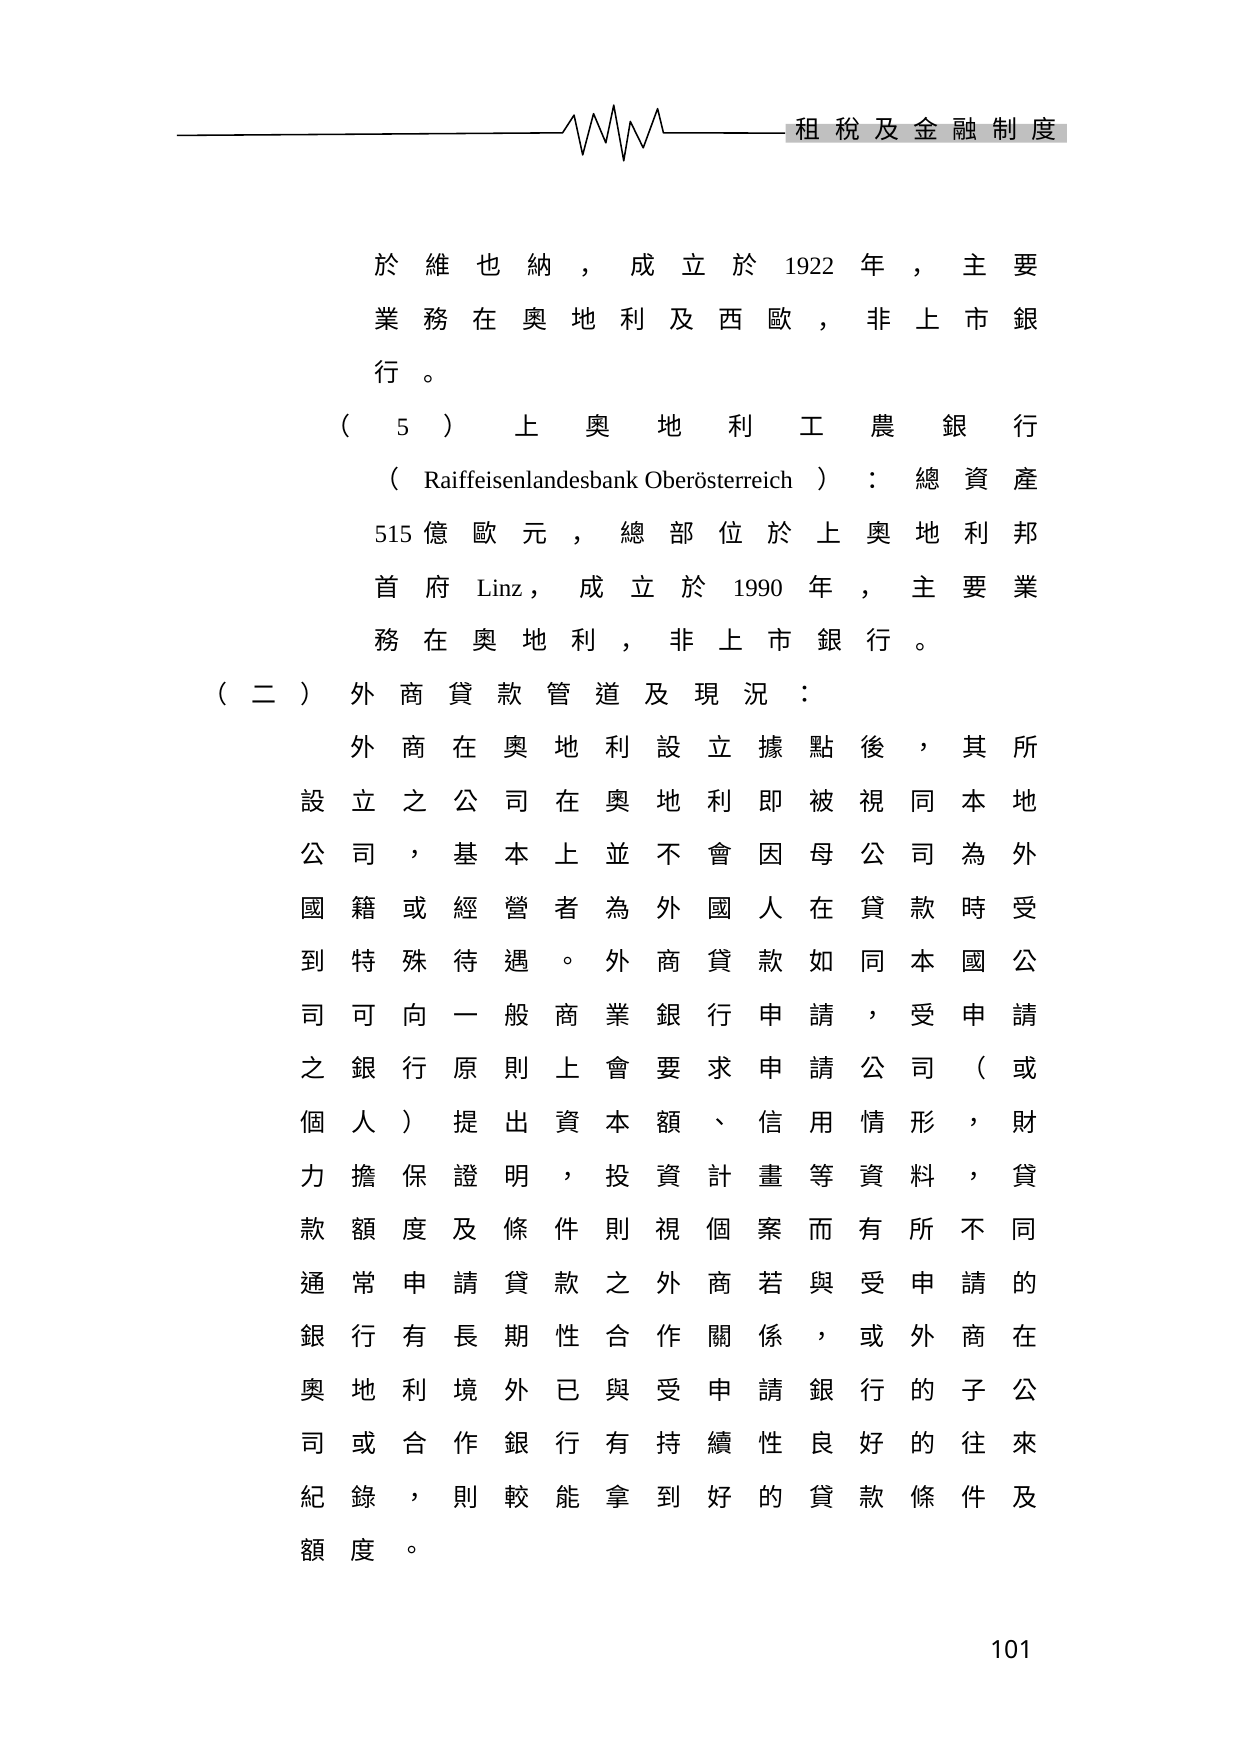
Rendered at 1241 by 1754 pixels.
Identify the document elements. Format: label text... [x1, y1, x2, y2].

text （5）上奧地利工農銀行（Raiffeisenlandesbank Oberösterreich）：總資產515億歐元，總部位於上奧地利邦首府Linz，成立於1990年，主要業務在奧地利，非上市銀行。 [301, 398, 1063, 666]
text 外商在奧地利設立據點後，其所設立之公司在奧地利即被視同本地公司，基本上並不會因母公司為外國籍或經營者為外國人在貸款時受到特殊待遇。外商貸款如同本國公司可向一般商業銀行申請，受申請之銀行原則上會要求申請公司（或個人）提出資本額、信用情形，財力擔保證明，投資計畫等資料，貸款額度及條件則視個案而有所不同。通常申請貸款之外商若與受申請的銀行有長期性合作關係，或外商在奧地利境外已與受申請銀行的子公司或合作銀行有持續性良好的往來紀錄，則較能拿到好的貸款條件及額度。 [276, 719, 1063, 1576]
text （二）外商貸款管道及現況： [202, 666, 1063, 719]
text 於維也納，成立於1922年，主要業務在奧地利及西歐，非上市銀行。 [301, 237, 1063, 398]
